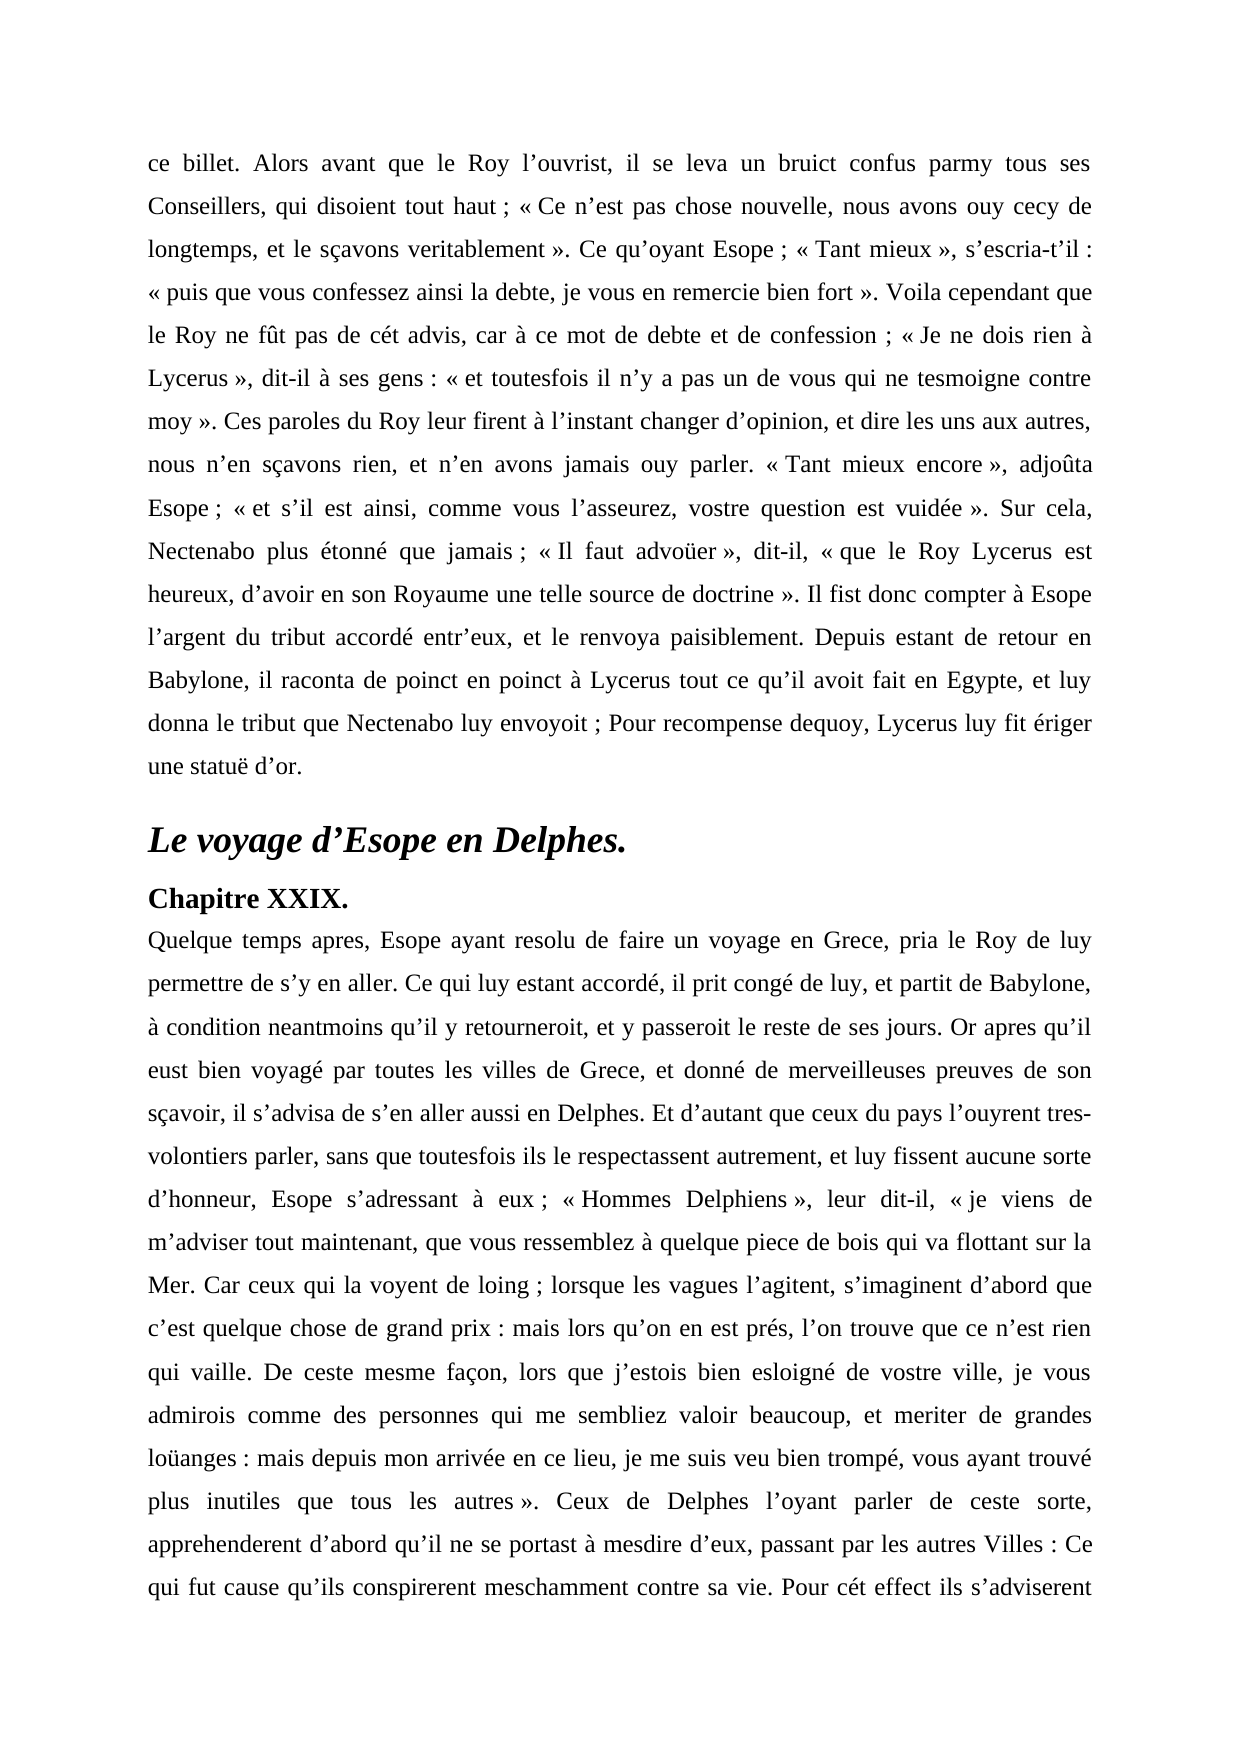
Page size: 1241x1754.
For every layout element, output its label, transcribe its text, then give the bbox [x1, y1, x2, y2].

text ce billet. Alors avant que le Roy l’ouvrist, il se leva un bruict confus parmy tous ses Conseillers, qui disoient tout haut ; « Ce n’est pas chose nouvelle, nous avons ouy cecy de longtemps, et le sçavons veritablement ». Ce qu’oyant Esope ; « Tant mieux », s’escria-t’il : « puis que vous confessez ainsi la debte, je vous en remercie bien fort ». Voila cependant que le Roy ne fût pas de cét advis, car à ce mot de debte et de confession ; « Je ne dois rien à Lycerus », dit-il à ses gens : « et toutesfois il n’y a pas un de vous qui ne tesmoigne contre moy ». Ces paroles du Roy leur firent à l’instant changer d’opinion, et dire les uns aux autres, nous n’en sçavons rien, et n’en avons jamais ouy parler. « Tant mieux encore », adjoûta Esope ; « et s’il est ainsi, comme vous l’asseurez, vostre question est vuidée ». Sur cela, Nectenabo plus étonné que jamais ; « Il faut advoüer », dit-il, « que le Roy Lycerus est heureux, d’avoir en son Royaume une telle source de doctrine ». Il fist donc compter à Esope l’argent du tribut accordé entr’eux, et le renvoya paisiblement. Depuis estant de retour en Babylone, il raconta de poinct en poinct à Lycerus tout ce qu’il avoit fait en Egypte, et luy donna le tribut que Nectenabo luy envoyoit ; Pour recompense dequoy, Lycerus luy fit ériger une statuë d’or. [148, 148, 1093, 780]
text Quelque temps apres, Esope ayant resolu de faire un voyage en Grece, pria le Roy de luy permettre de s’y en aller. Ce qui luy estant accordé, il prit congé de luy, et partit de Babylone, à condition neantmoins qu’il y retourneroit, et y passeroit le reste de ses jours. Or apres qu’il eust bien voyagé par toutes les villes de Grece, et donné de merveilleuses preuves de son sçavoir, il s’advisa de s’en aller aussi en Delphes. Et d’autant que ceux du pays l’ouyrent tres-volontiers parler, sans que toutesfois ils le respectassent autrement, et luy fissent aucune sorte d’honneur, Esope s’adressant à eux ; « Hommes Delphiens », leur dit-il, « je viens de m’adviser tout maintenant, que vous ressemblez à quelque piece de bois qui va flottant sur la Mer. Car ceux qui la voyent de loing ; lorsque les vagues l’agitent, s’imaginent d’abord que c’est quelque chose de grand prix : mais lors qu’on en est prés, l’on trouve que ce n’est rien qui vaille. De ceste mesme façon, lors que j’estois bien esloigné de vostre ville, je vous admirois comme des personnes qui me sembliez valoir beaucoup, et meriter de grandes loüanges : mais depuis mon arrivée en ce lieu, je me suis veu bien trompé, vous ayant trouvé plus inutiles que tous les autres ». Ceux de Delphes l’oyant parler de ceste sorte, apprehenderent d’abord qu’il ne se portast à mesdire d’eux, passant par les autres Villes : Ce qui fut cause qu’ils conspirerent meschamment contre sa vie. Pour cét effect ils s’adviserent [148, 925, 1093, 1601]
subtitle Le voyage d’Esope en Delphes. [148, 817, 1093, 861]
text Chapitre XXIX. [148, 881, 1093, 915]
